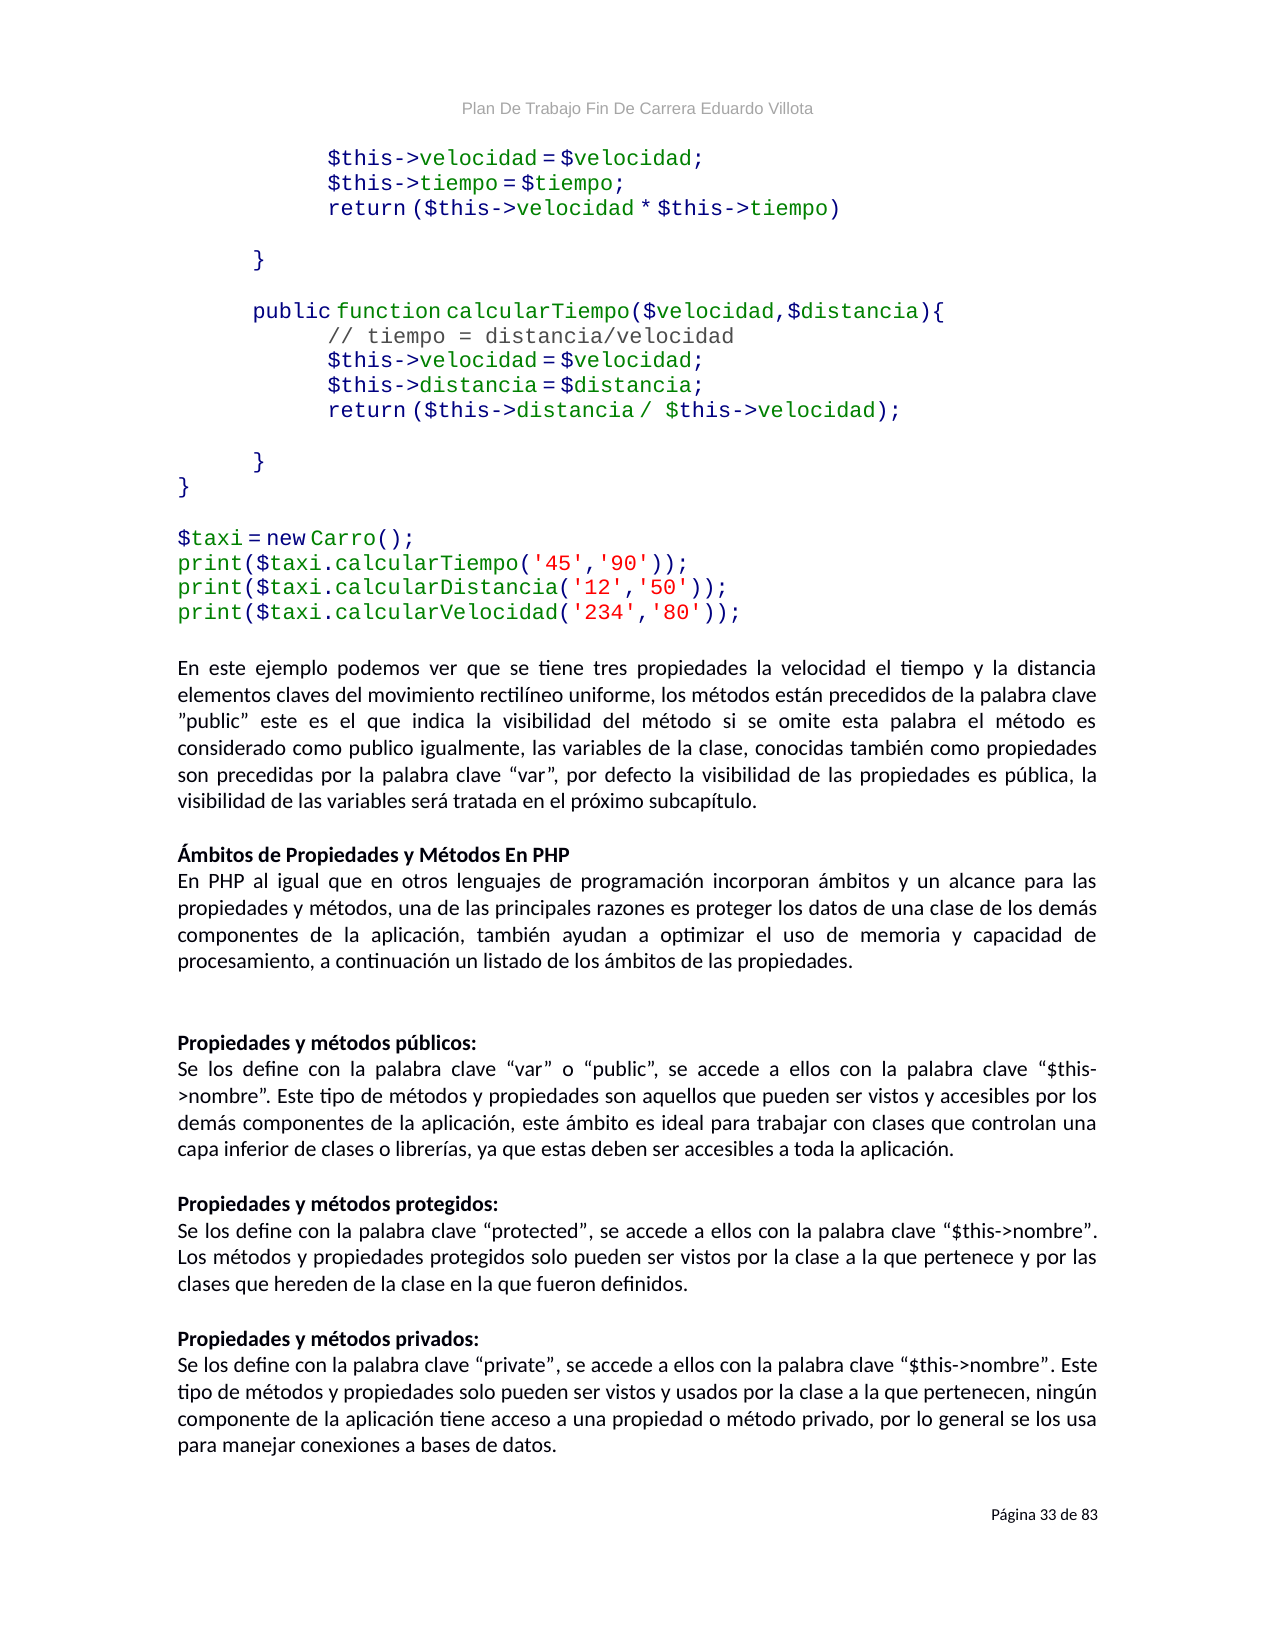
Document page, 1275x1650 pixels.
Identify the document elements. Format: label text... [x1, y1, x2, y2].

text print($taxi.calcularDistancia('12','50')); [177, 577, 1098, 601]
text $this->velocidad = $velocidad; [177, 148, 1098, 172]
text Propiedades y métodos públicos: [177, 1029, 1098, 1056]
text $taxi = new Carro(); [177, 527, 1098, 552]
text // tiempo = distancia/velocidad [177, 325, 1098, 350]
text Se los define con la palabra clave “private”, se accede a ellos con la palabra clave “$this->nombre”. Este tipo de métodos y propiedades solo pueden ser vistos y usados por la clase a la que pertenecen, ningún componente de la aplicación tiene acceso a una propiedad o método privado, por lo general se los usa para manejar conexiones a bases de datos. [177, 1352, 1098, 1458]
text Propiedades y métodos protegidos: [177, 1190, 1098, 1217]
text } [177, 451, 1098, 476]
text Propiedades y métodos privados: [177, 1325, 1098, 1352]
text } [177, 476, 1098, 500]
text $this->velocidad = $velocidad; [177, 350, 1098, 374]
text Se los define con la palabra clave “var” o “public”, se accede a ellos con la palabra clave “$this->nombre”. Este tipo de métodos y propiedades son aquellos que pueden ser vistos y accesibles por los demás componentes de la aplicación, este ámbito es ideal para trabajar con clases que controlan una capa inferior de clases o librerías, ya que estas deben ser accesibles a toda la aplicación. [177, 1056, 1098, 1162]
text return ($this->distancia / $this->velocidad); [177, 399, 1098, 424]
text $this->tiempo = $tiempo; [177, 172, 1098, 197]
text print($taxi.calcularVelocidad('234','80')); [177, 601, 1098, 626]
text En este ejemplo podemos ver que se tiene tres propiedades la velocidad el tiempo y la distancia elementos claves del movimiento rectilíneo uniforme, los métodos están precedidos de la palabra clave ”public” este es el que indica la visibilidad del método si se omite esta palabra el método es considerado como publico igualmente, las variables de la clase, conocidas también como propiedades son precedidas por la palabra clave “var”, por defecto la visibilidad de las propiedades es pública, la visibilidad de las variables será tratada en el próximo subcapítulo. [177, 654, 1098, 814]
text } [177, 249, 1098, 273]
text Se los define con la palabra clave “protected”, se accede a ellos con la palabra clave “$this->nombre”. Los métodos y propiedades protegidos solo pueden ser vistos por la clase a la que pertenece y por las clases que hereden de la clase en la que fueron definidos. [177, 1217, 1098, 1297]
text $this->distancia = $distancia; [177, 374, 1098, 399]
text Ámbitos de Propiedades y Métodos En PHP [177, 841, 1098, 867]
text En PHP al igual que en otros lenguajes de programación incorporan ámbitos y un alcance para las propiedades y métodos, una de las principales razones es proteger los datos de una clase de los demás componentes de la aplicación, también ayudan a optimizar el uso de memoria y capacidad de procesamiento, a continuación un listado de los ámbitos de las propiedades. [177, 867, 1098, 974]
text return ($this->velocidad * $this->tiempo) [177, 197, 1098, 222]
text public function calcularTiempo($velocidad,$distancia){ [177, 300, 1098, 325]
text print($taxi.calcularTiempo('45','90')); [177, 552, 1098, 577]
